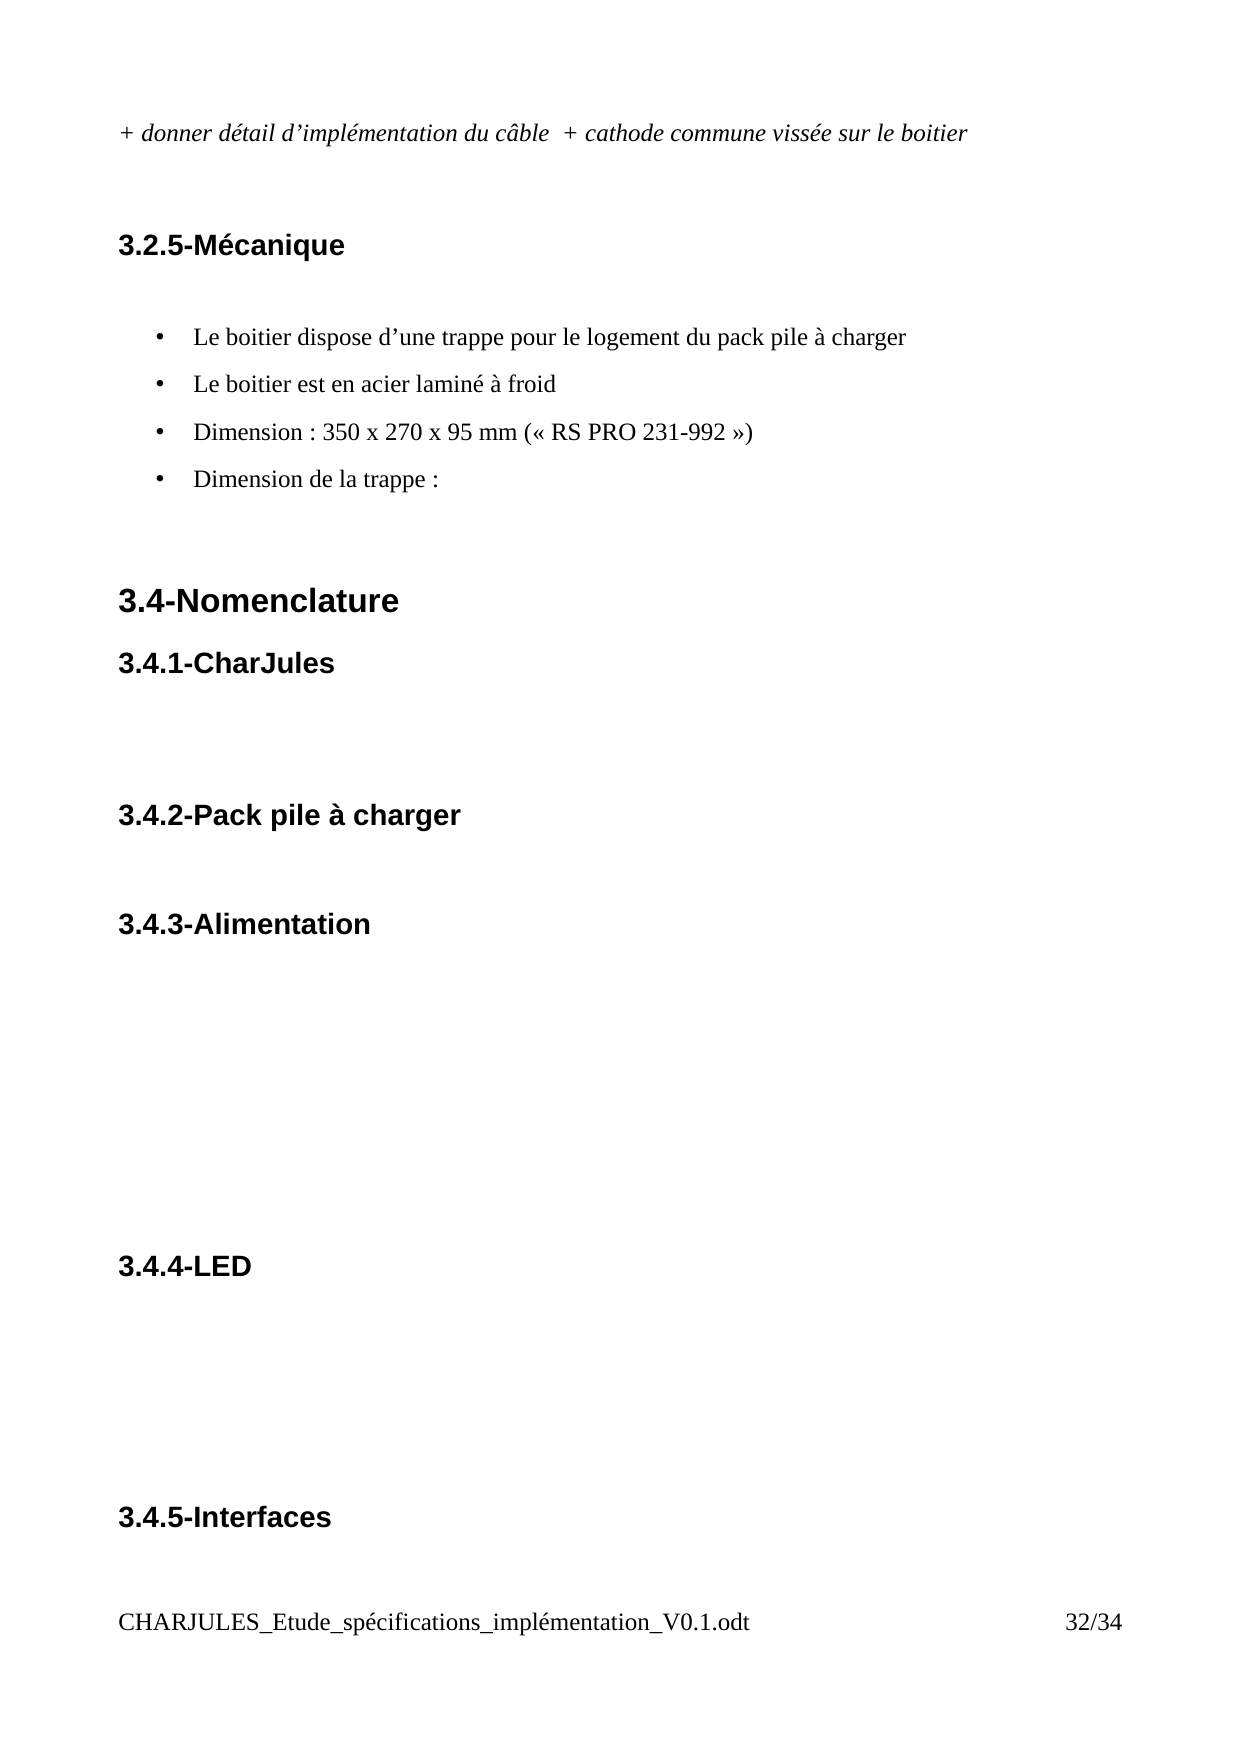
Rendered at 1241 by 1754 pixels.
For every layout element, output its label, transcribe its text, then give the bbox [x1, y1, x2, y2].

list Dimension de la trappe : [156, 464, 1122, 493]
list Le boitier dispose d’une trappe pour le logement du pack pile à charger [156, 322, 1122, 351]
subtitle 3.4.2-Pack pile à charger [118, 798, 1122, 832]
subtitle 3.4.4-LED [118, 1249, 1122, 1282]
subtitle 3.4.3-Alimentation [118, 907, 1122, 940]
subtitle 3.4.1-CharJules [118, 646, 1122, 680]
list Dimension : 350 x 270 x 95 mm (« RS PRO 231-992 ») [156, 417, 1122, 446]
subtitle 3.4.5-Interfaces [118, 1500, 1122, 1534]
subtitle 3.2.5-Mécanique [118, 228, 1122, 262]
subtitle 3.4-Nomenclature [118, 581, 1122, 619]
text + donner détail d’implémentation du câble + cathode commune vissée sur le boitier [118, 118, 1122, 147]
list Le boitier est en acier laminé à froid [156, 369, 1122, 398]
